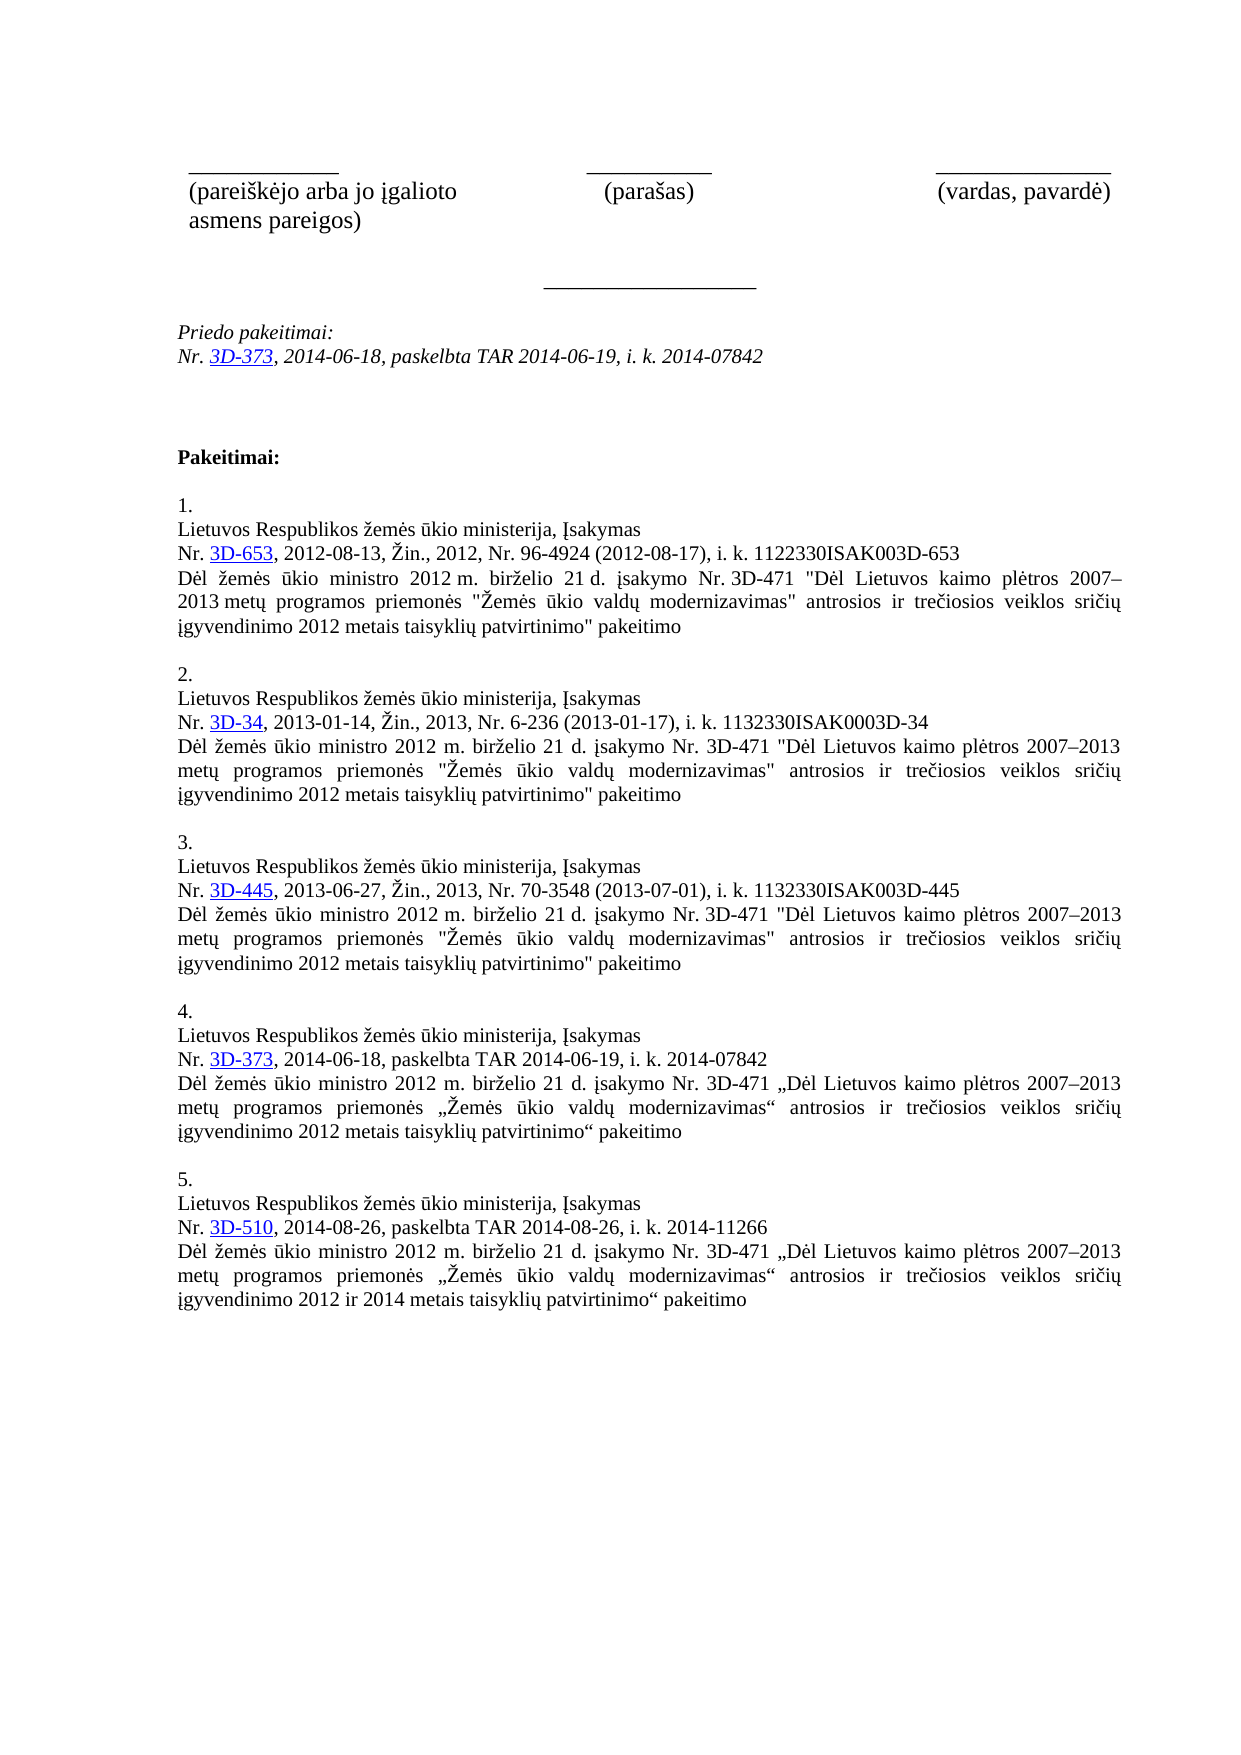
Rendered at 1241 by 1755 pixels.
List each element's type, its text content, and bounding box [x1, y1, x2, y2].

text Priedo pakeitimai: [177, 320, 1122, 344]
text Dėl žemės ūkio ministro 2012 m. birželio 21 d. įsakymo Nr. 3D-471 "Dėl Lietuvos kaimo plėtros 2007–2013 metų programos priemonės "Žemės ūkio valdų modernizavimas" antrosios ir trečiosios veiklos sričių įgyvendinimo 2012 metais taisyklių patvirtinimo" pakeitimo [177, 734, 1122, 806]
table_header ______________ (vardas, pavardė) [806, 148, 1122, 234]
text Lietuvos Respublikos žemės ūkio ministerija, Įsakymas [177, 854, 1122, 878]
text Dėl žemės ūkio ministro 2012 m. birželio 21 d. įsakymo Nr. 3D-471 "Dėl Lietuvos kaimo plėtros 2007–2013 metų programos priemonės "Žemės ūkio valdų modernizavimas" antrosios ir trečiosios veiklos sričių įgyvendinimo 2012 metais taisyklių patvirtinimo" pakeitimo [177, 565, 1122, 638]
text Dėl žemės ūkio ministro 2012 m. birželio 21 d. įsakymo Nr. 3D-471 "Dėl Lietuvos kaimo plėtros 2007–2013 metų programos priemonės "Žemės ūkio valdų modernizavimas" antrosios ir trečiosios veiklos sričių įgyvendinimo 2012 metais taisyklių patvirtinimo" pakeitimo [177, 902, 1122, 974]
text _________________ [177, 263, 1122, 291]
text Dėl žemės ūkio ministro 2012 m. birželio 21 d. įsakymo Nr. 3D-471 „Dėl Lietuvos kaimo plėtros 2007–2013 metų programos priemonės „Žemės ūkio valdų modernizavimas“ antrosios ir trečiosios veiklos sričių įgyvendinimo 2012 ir 2014 metais taisyklių patvirtinimo“ pakeitimo [177, 1239, 1122, 1311]
text Pakeitimai: [177, 445, 1122, 469]
text Nr. 3D-510, 2014-08-26, paskelbta TAR 2014-08-26, i. k. 2014-11266 [177, 1215, 1122, 1239]
text Nr. 3D-653, 2012-08-13, Žin., 2012, Nr. 96-4924 (2012-08-17), i. k. 1122330ISAK003D-653 [177, 541, 1122, 565]
text 1. [177, 493, 1122, 517]
text 2. [177, 662, 1122, 686]
text Dėl žemės ūkio ministro 2012 m. birželio 21 d. įsakymo Nr. 3D-471 „Dėl Lietuvos kaimo plėtros 2007–2013 metų programos priemonės „Žemės ūkio valdų modernizavimas“ antrosios ir trečiosios veiklos sričių įgyvendinimo 2012 metais taisyklių patvirtinimo“ pakeitimo [177, 1071, 1122, 1143]
text Lietuvos Respublikos žemės ūkio ministerija, Įsakymas [177, 517, 1122, 541]
text Nr. 3D-373, 2014-06-18, paskelbta TAR 2014-06-19, i. k. 2014-07842 [177, 1047, 1122, 1071]
text Lietuvos Respublikos žemės ūkio ministerija, Įsakymas [177, 1191, 1122, 1215]
table_header ____________ (pareiškėjo arba jo įgalioto asmens pareigos) [177, 148, 492, 234]
text Nr. 3D-373, 2014-06-18, paskelbta TAR 2014-06-19, i. k. 2014-07842 [177, 344, 1122, 368]
table_header __________ (parašas) [492, 148, 806, 234]
text 3. [177, 830, 1122, 854]
text 4. [177, 998, 1122, 1023]
text Nr. 3D-445, 2013-06-27, Žin., 2013, Nr. 70-3548 (2013-07-01), i. k. 1132330ISAK003D-445 [177, 878, 1122, 902]
text 5. [177, 1167, 1122, 1191]
text Lietuvos Respublikos žemės ūkio ministerija, Įsakymas [177, 686, 1122, 710]
text Nr. 3D-34, 2013-01-14, Žin., 2013, Nr. 6-236 (2013-01-17), i. k. 1132330ISAK0003D-34 [177, 710, 1122, 734]
text Lietuvos Respublikos žemės ūkio ministerija, Įsakymas [177, 1023, 1122, 1047]
